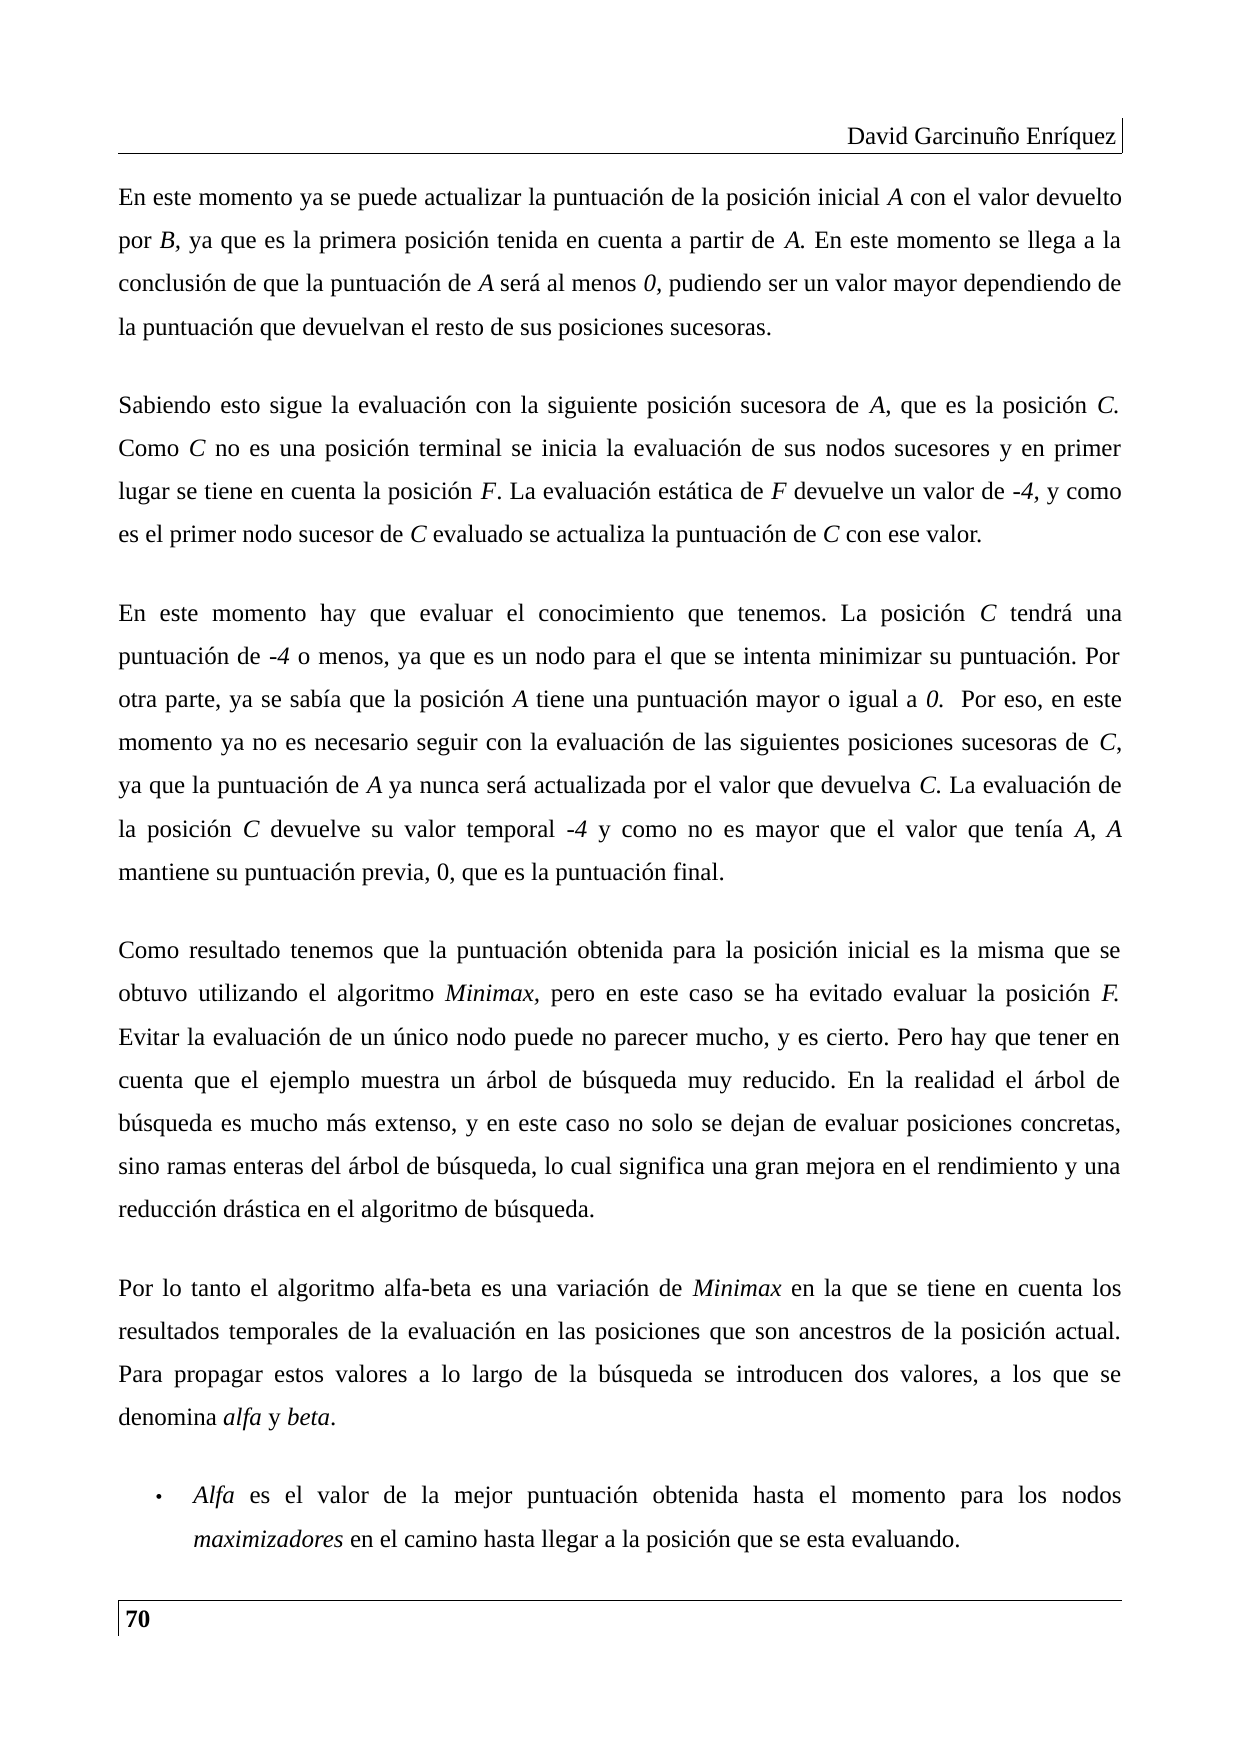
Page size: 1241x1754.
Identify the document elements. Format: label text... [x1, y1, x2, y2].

text Sabiendo esto sigue la evaluación con la siguiente posición sucesora de A, que es la posición C. Como C no es una posición terminal se inicia la evaluación de sus nodos sucesores y en primer lugar se tiene en cuenta la posición F. La evaluación estática de F devuelve un valor de -4, y como es el primer nodo sucesor de C evaluado se actualiza la puntuación de C con ese valor. [118, 390, 1122, 548]
text Por lo tanto el algoritmo alfa-beta es una variación de Minimax en la que se tiene en cuenta los resultados temporales de la evaluación en las posiciones que son ancestros de la posición actual. Para propagar estos valores a lo largo de la búsqueda se introducen dos valores, a los que se denomina alfa y beta. [118, 1273, 1122, 1431]
list Alfa es el valor de la mejor puntuación obtenida hasta el momento para los nodos maximizadores en el camino hasta llegar a la posición que se esta evaluando. [156, 1481, 1122, 1552]
text Como resultado tenemos que la puntuación obtenida para la posición inicial es la misma que se obtuvo utilizando el algoritmo Minimax, pero en este caso se ha evitado evaluar la posición F. Evitar la evaluación de un único nodo puede no parecer mucho, y es cierto. Pero hay que tener en cuenta que el ejemplo muestra un árbol de búsqueda muy reducido. En la realidad el árbol de búsqueda es mucho más extenso, y en este caso no solo se dejan de evaluar posiciones concretas, sino ramas enteras del árbol de búsqueda, lo cual significa una gran mejora en el rendimiento y una reducción drástica en el algoritmo de búsqueda. [118, 935, 1122, 1223]
text En este momento ya se puede actualizar la puntuación de la posición inicial A con el valor devuelto por B, ya que es la primera posición tenida en cuenta a partir de A. En este momento se llega a la conclusión de que la puntuación de A será al menos 0, pudiendo ser un valor mayor dependiendo de la puntuación que devuelvan el resto de sus posiciones sucesoras. [118, 182, 1122, 340]
text En este momento hay que evaluar el conocimiento que tenemos. La posición C tendrá una puntuación de ­-4 o menos, ya que es un nodo para el que se intenta minimizar su puntuación. Por otra parte, ya se sabía que la posición A tiene una puntuación mayor o igual a 0. Por eso, en este momento ya no es necesario seguir con la evaluación de las siguientes posiciones sucesoras de C, ya que la puntuación de A ya nunca será actualizada por el valor que devuelva C. La evaluación de la posición C devuelve su valor temporal -4 y como no es mayor que el valor que tenía A, A mantiene su puntuación previa, 0, que es la puntuación final. [118, 598, 1122, 886]
